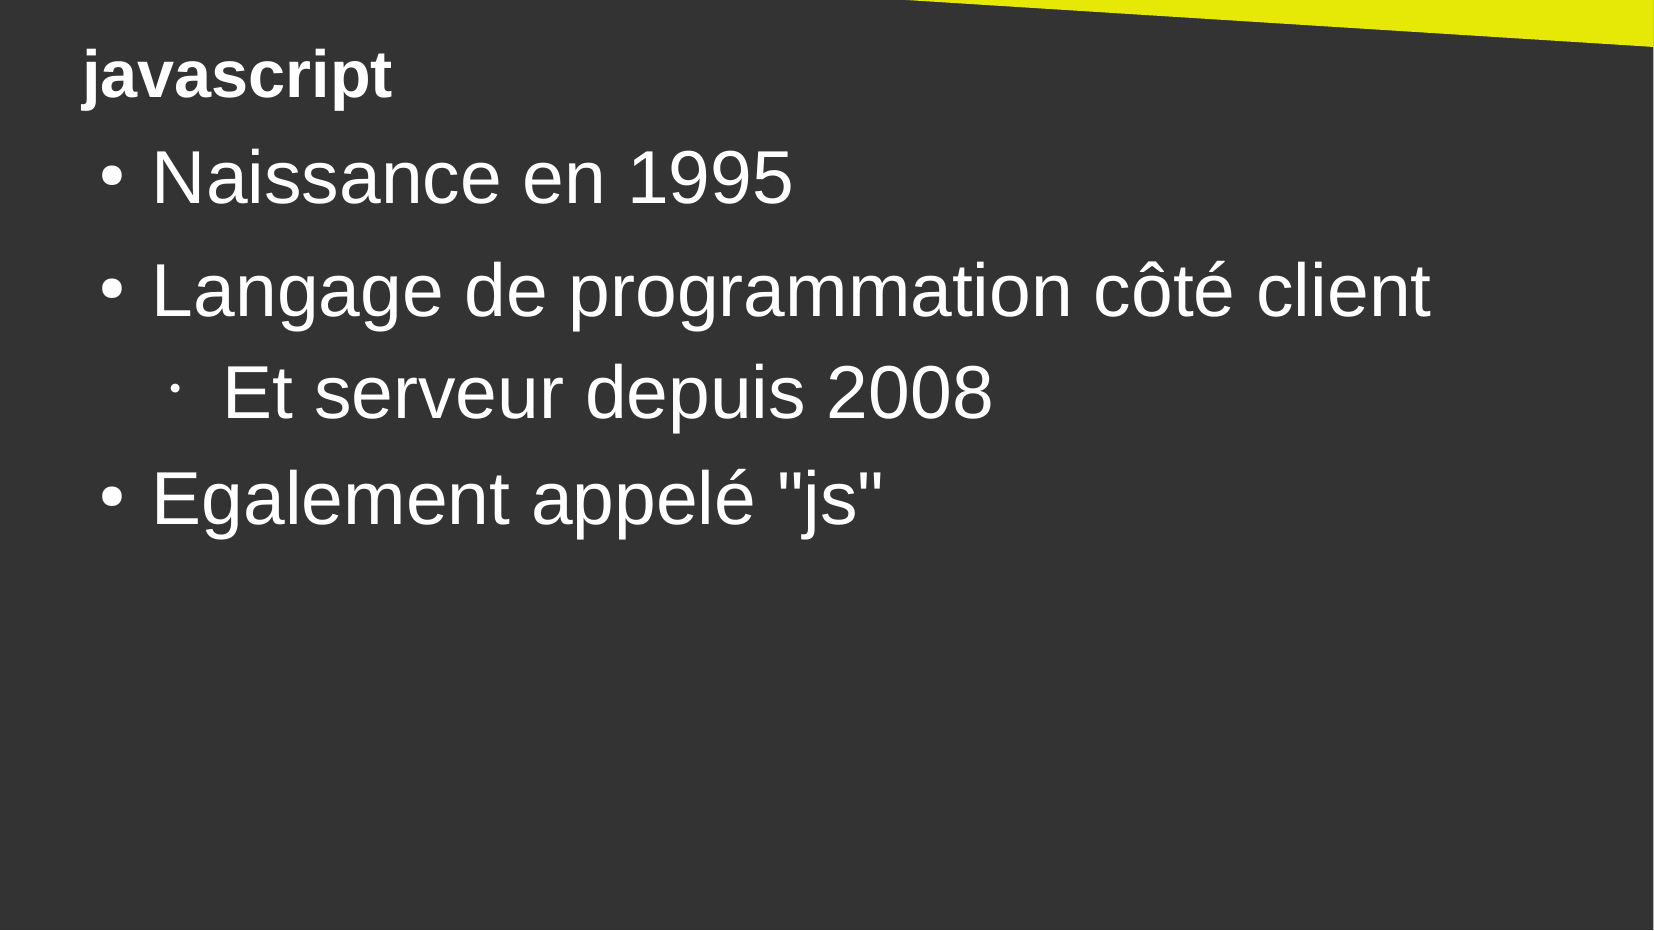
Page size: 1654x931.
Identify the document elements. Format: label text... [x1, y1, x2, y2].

list Naissance en 1995 Langage de programmation côté client Et serveur depuis 2008 Egalement appelé "js" [80, 135, 1620, 827]
text_box [906, 0, 1654, 47]
title javascript [82, 37, 1571, 114]
